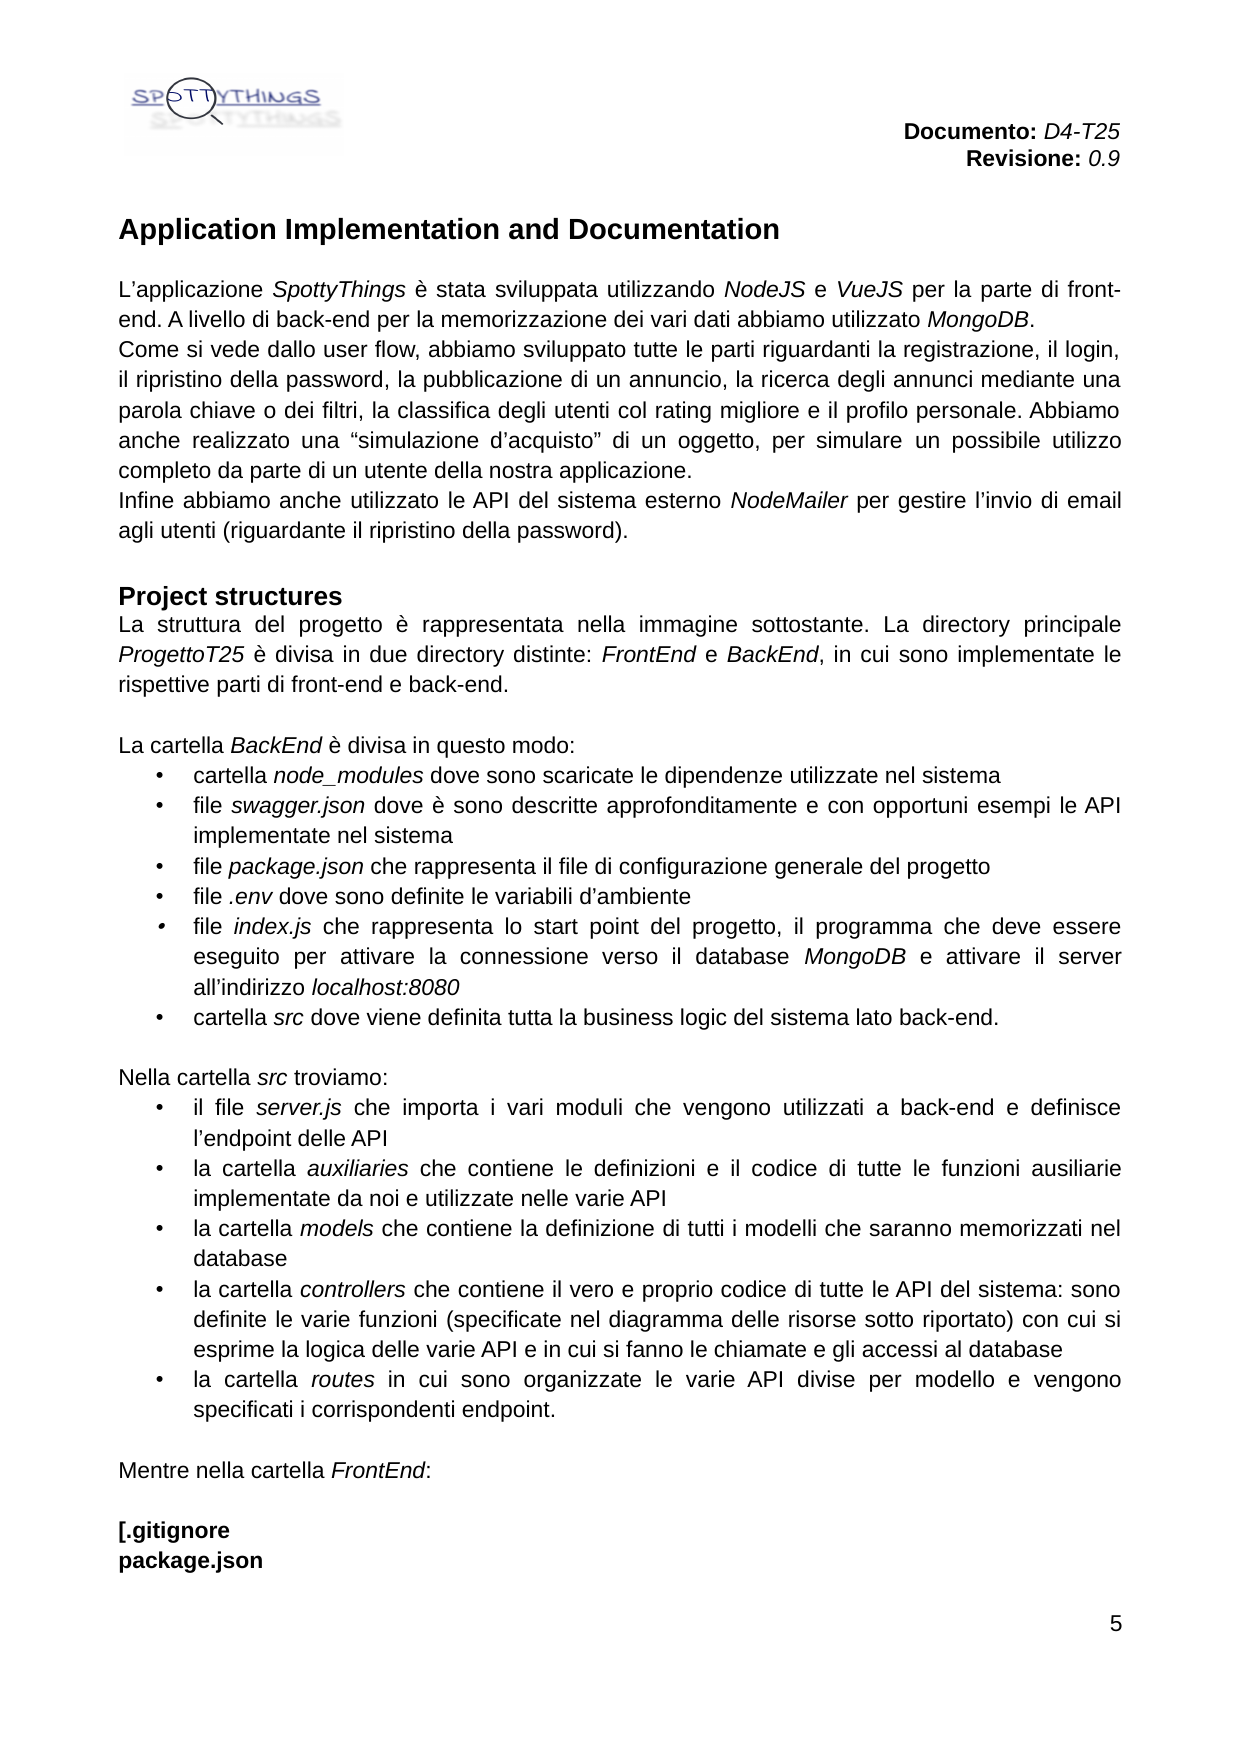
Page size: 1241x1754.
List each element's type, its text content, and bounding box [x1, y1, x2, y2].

list file swagger.json dove è sono descritte approfonditamente e con opportuni esempi le API implementate nel sistema [156, 792, 1122, 849]
text Nella cartella src troviamo: [118, 1064, 1122, 1091]
list file package.json che rappresenta il file di configurazione generale del progetto [156, 853, 1122, 879]
list la cartella routes in cui sono organizzate le varie API divise per modello e vengono specificati i corrispondenti endpoint. [156, 1366, 1122, 1423]
list file index.js che rappresenta lo start point del progetto, il programma che deve essere eseguito per attivare la connessione verso il database MongoDB e attivare il server all’indirizzo localhost:8080 [156, 913, 1122, 1000]
list la cartella models che contiene la definizione di tutti i modelli che saranno memorizzati nel database [156, 1215, 1122, 1272]
list cartella src dove viene definita tutta la business logic del sistema lato back-end. [156, 1004, 1122, 1030]
subtitle Application Implementation and Documentation [118, 212, 1122, 246]
picture [123, 73, 345, 156]
text La struttura del progetto è rappresentata nella immagine sottostante. La directory principale ProgettoT25 è divisa in due directory distinte: FrontEnd e BackEnd, in cui sono implementate le rispettive parti di front-end e back-end. [118, 611, 1122, 698]
text Mentre nella cartella FrontEnd: [118, 1457, 1122, 1483]
list file .env dove sono definite le variabili d’ambiente [156, 883, 1122, 909]
text L’applicazione SpottyThings è stata sviluppata utilizzando NodeJS e VueJS per la parte di front-end. A livello di back-end per la memorizzazione dei vari dati abbiamo utilizzato MongoDB. [118, 276, 1122, 332]
subtitle Project structures [118, 581, 1122, 611]
list cartella node_modules dove sono scaricate le dipendenze utilizzate nel sistema [156, 762, 1122, 788]
list il file server.js che importa i vari moduli che vengono utilizzati a back-end e definisce l’endpoint delle API [156, 1094, 1122, 1151]
list la cartella auxiliaries che contiene le definizioni e il codice di tutte le funzioni ausiliarie implementate da noi e utilizzate nelle varie API [156, 1155, 1122, 1211]
list la cartella controllers che contiene il vero e proprio codice di tutte le API del sistema: sono definite le varie funzioni (specificate nel diagramma delle risorse sotto riportato) con cui si esprime la logica delle varie API e in cui si fanno le chiamate e gli accessi al database [156, 1276, 1122, 1362]
text Come si vede dallo user flow, abbiamo sviluppato tutte le parti riguardanti la registrazione, il login, il ripristino della password, la pubblicazione di un annuncio, la ricerca degli annunci mediante una parola chiave o dei filtri, la classifica degli utenti col rating migliore e il profilo personale. Abbiamo anche realizzato una “simulazione d’acquisto” di un oggetto, per simulare un possibile utilizzo completo da parte di un utente della nostra applicazione. [118, 336, 1122, 483]
text [.gitignore [118, 1517, 1122, 1544]
text Infine abbiamo anche utilizzato le API del sistema esterno NodeMailer per gestire l’invio di email agli utenti (riguardante il ripristino della password). [118, 487, 1122, 544]
text package.json [118, 1547, 1122, 1574]
text La cartella BackEnd è divisa in questo modo: [118, 732, 1122, 758]
